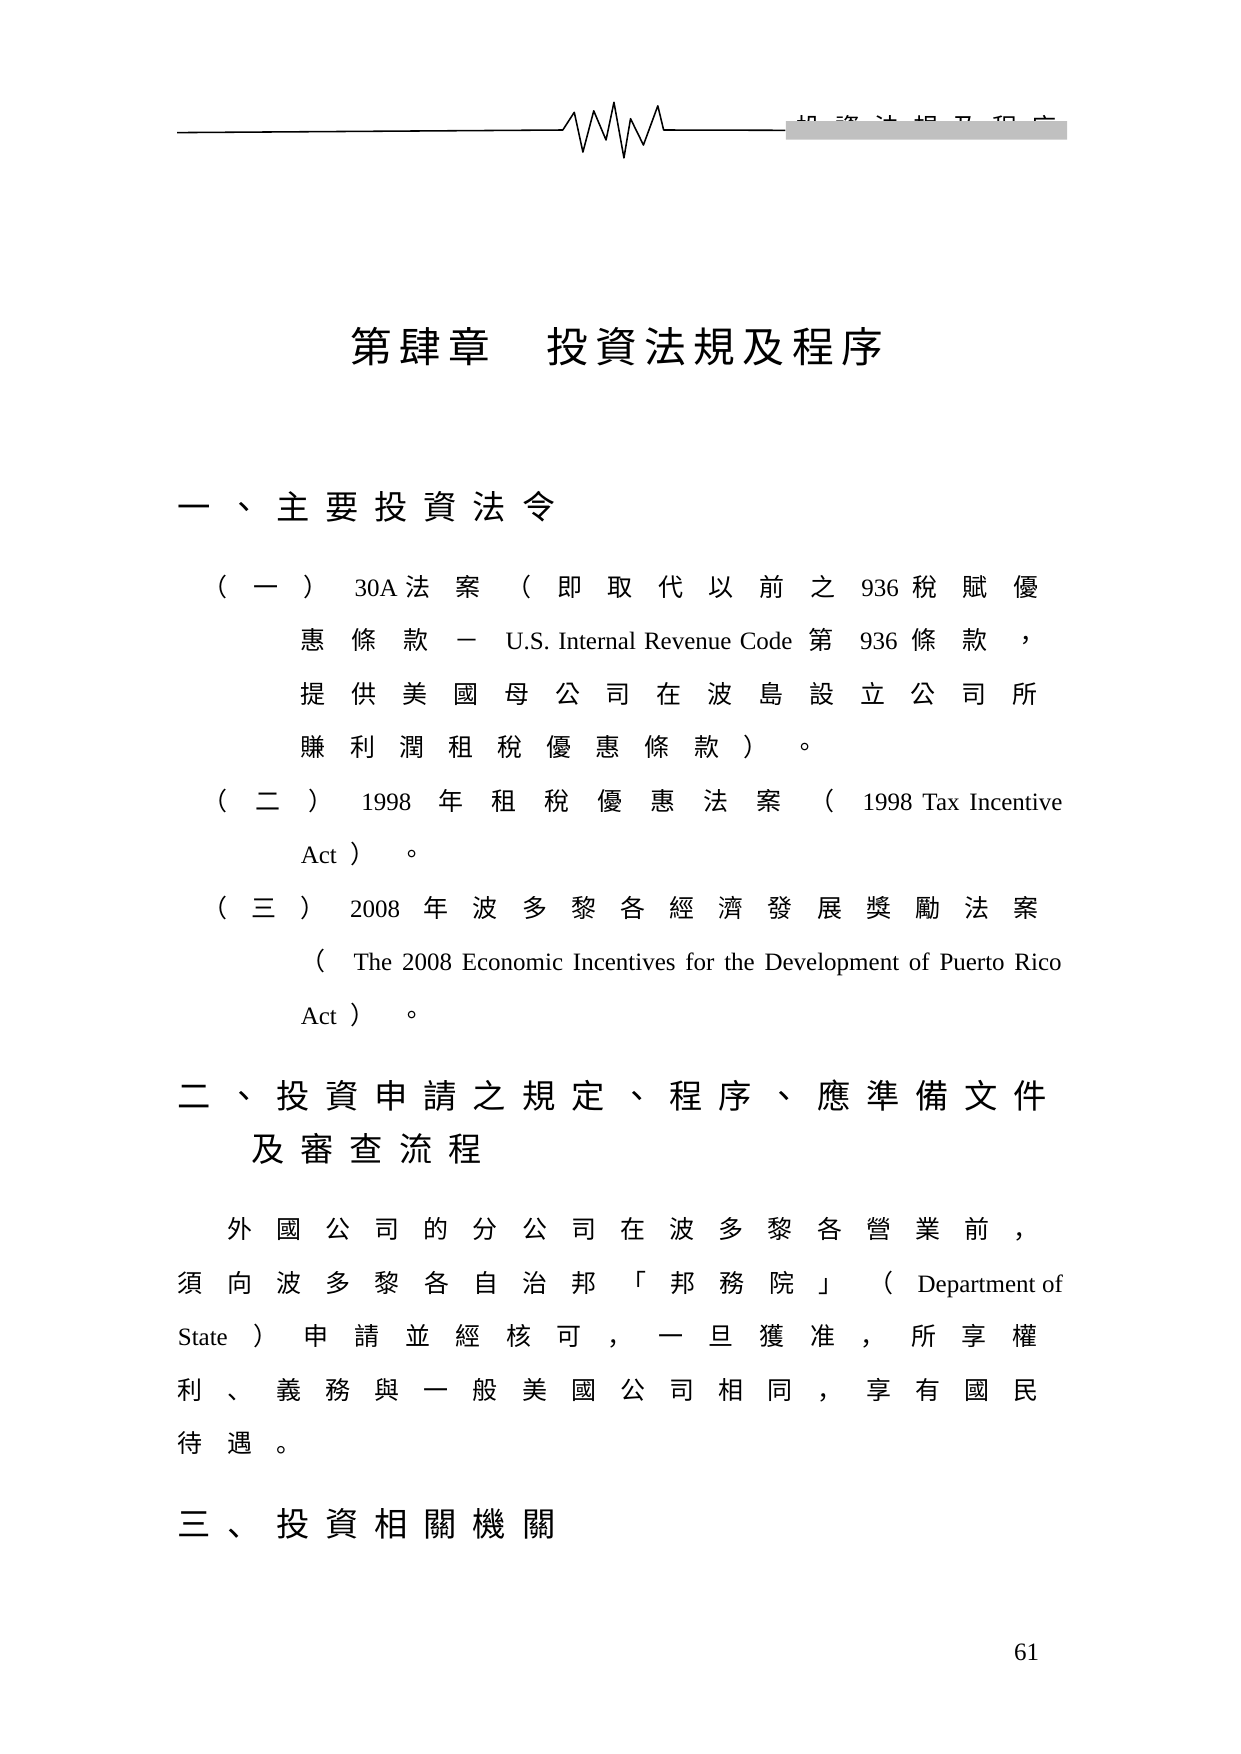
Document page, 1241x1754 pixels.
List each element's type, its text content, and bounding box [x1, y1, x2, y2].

text 二、投資申請之規定、程序、應準備文件及審查流程 [178, 1067, 1063, 1174]
text （三）2008年波多黎各經濟發展獎勵法案（The 2008 Economic Incentives for the Development of Puerto Rico Act）。 [202, 880, 1063, 1040]
text （二）1998年租稅優惠法案（1998 Tax Incentive Act）。 [202, 773, 1063, 880]
text 一、主要投資法令 [178, 478, 1063, 532]
text 三、投資相關機關 [178, 1495, 1063, 1549]
text （一）30A法案（即取代以前之936稅賦優惠條款－U.S. Internal Revenue Code第936條款，提供美國母公司在波島設立公司所賺利潤租稅優惠條款）。 [202, 558, 1063, 773]
text 第肆章 投資法規及程序 [178, 291, 1063, 398]
text 外國公司的分公司在波多黎各營業前，須向波多黎各自治邦「邦務院」（Department of State）申請並經核可，一旦獲准，所享權利、義務與一般美國公司相同，享有國民待遇。 [178, 1201, 1063, 1469]
